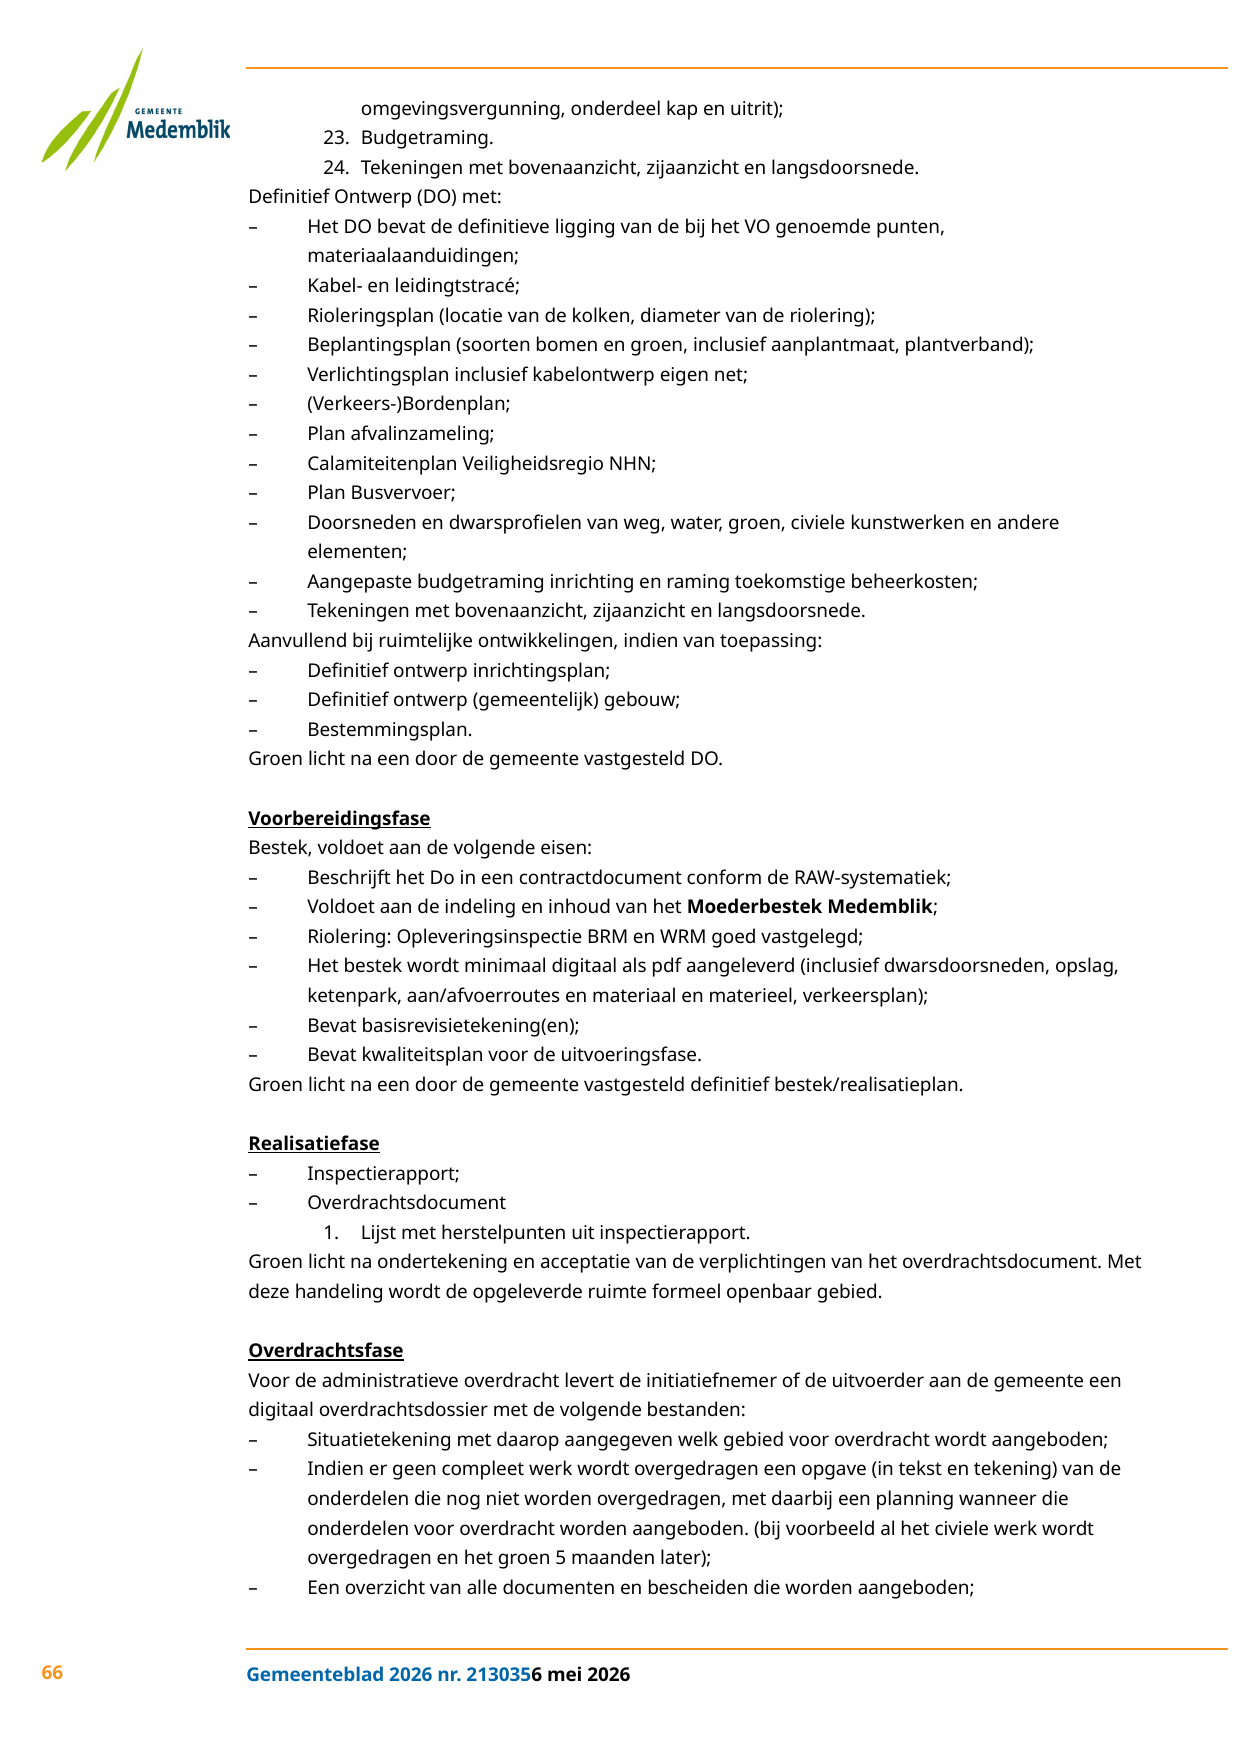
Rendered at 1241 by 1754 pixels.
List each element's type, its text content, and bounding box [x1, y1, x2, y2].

text Definitief Ontwerp (DO) met: [248, 183, 1152, 209]
text Voor de administratieve overdracht levert de initiatiefnemer of de uitvoerder aan de gemeente een digitaal overdrachtsdossier met de volgende bestanden: [248, 1367, 1152, 1422]
list Het DO bevat de definitieve ligging van de bij het VO genoemde punten, materiaalaanduidingen; [248, 213, 1152, 268]
text Groen licht na ondertekening en acceptatie van de verplichtingen van het overdrachtsdocument. Met deze handeling wordt de opgeleverde ruimte formeel openbaar gebied. [248, 1248, 1152, 1304]
list Overdrachtsdocument [248, 1189, 1152, 1215]
text Bestek, voldoet aan de volgende eisen: [248, 834, 1152, 860]
list Tekeningen met bovenaanzicht, zijaanzicht en langsdoorsnede. [248, 598, 1152, 623]
list Kabel- en leidingtstracé; [248, 272, 1152, 298]
list Plan Busvervoer; [248, 479, 1152, 505]
list Doorsneden en dwarsprofielen van weg, water, groen, civiele kunstwerken en andere elementen; [248, 509, 1152, 564]
picture [41, 47, 231, 172]
list Aangepaste budgetraming inrichting en raming toekomstige beheerkosten; [248, 568, 1152, 594]
list omgevingsvergunning, onderdeel kap en uitrit); [323, 95, 1152, 121]
list Het bestek wordt minimaal digitaal als pdf aangeleverd (inclusief dwarsdoorsneden, opslag, ketenpark, aan/afvoerroutes en materiaal en materieel, verkeersplan); [248, 953, 1152, 1008]
list Beschrijft het Do in een contractdocument conform de RAW-systematiek; [248, 864, 1152, 890]
list Calamiteitenplan Veiligheidsregio NHN; [248, 450, 1152, 476]
list Bestemmingsplan. [248, 716, 1152, 742]
list Inspectierapport; [248, 1160, 1152, 1186]
list Bevat basisrevisietekening(en); [248, 1012, 1152, 1038]
text Groen licht na een door de gemeente vastgesteld definitief bestek/realisatieplan. [248, 1071, 1152, 1097]
list Plan afvalinzameling; [248, 420, 1152, 446]
list Tekeningen met bovenaanzicht, zijaanzicht en langsdoorsnede. [323, 154, 1152, 180]
list Definitief ontwerp (gemeentelijk) gebouw; [248, 686, 1152, 712]
list Voldoet aan de indeling en inhoud van het Moederbestek Medemblik; [248, 893, 1152, 919]
list Indien er geen compleet werk wordt overgedragen een opgave (in tekst en tekening) van de onderdelen die nog niet worden overgedragen, met daarbij een planning wanneer die onderdelen voor overdracht worden aangeboden. (bij voorbeeld al het civiele werk wordt overgedragen en het groen 5 maanden later); [248, 1456, 1152, 1570]
list Bevat kwaliteitsplan voor de uitvoeringsfase. [248, 1041, 1152, 1067]
list Situatietekening met daarop aangegeven welk gebied voor overdracht wordt aangeboden; [248, 1426, 1152, 1452]
list Definitief ontwerp inrichtingsplan; [248, 657, 1152, 683]
list Beplantingsplan (soorten bomen en groen, inclusief aanplantmaat, plantverband); [248, 331, 1152, 357]
text Groen licht na een door de gemeente vastgesteld DO. [248, 746, 1152, 771]
text Voorbereidingsfase [248, 805, 1152, 831]
list Verlichtingsplan inclusief kabelontwerp eigen net; [248, 361, 1152, 387]
list Een overzicht van alle documenten en bescheiden die worden aangeboden; [248, 1574, 1152, 1600]
text Overdrachtsfase [248, 1337, 1152, 1363]
text Realisatiefase [248, 1130, 1152, 1156]
list Riolering: Opleveringsinspectie BRM en WRM goed vastgelegd; [248, 923, 1152, 949]
list Budgetraming. [323, 124, 1152, 150]
list Rioleringsplan (locatie van de kolken, diameter van de riolering); [248, 302, 1152, 328]
text Aanvullend bij ruimtelijke ontwikkelingen, indien van toepassing: [248, 627, 1152, 653]
list (Verkeers-)Bordenplan; [248, 391, 1152, 416]
list Lijst met herstelpunten uit inspectierapport. [323, 1219, 1152, 1245]
